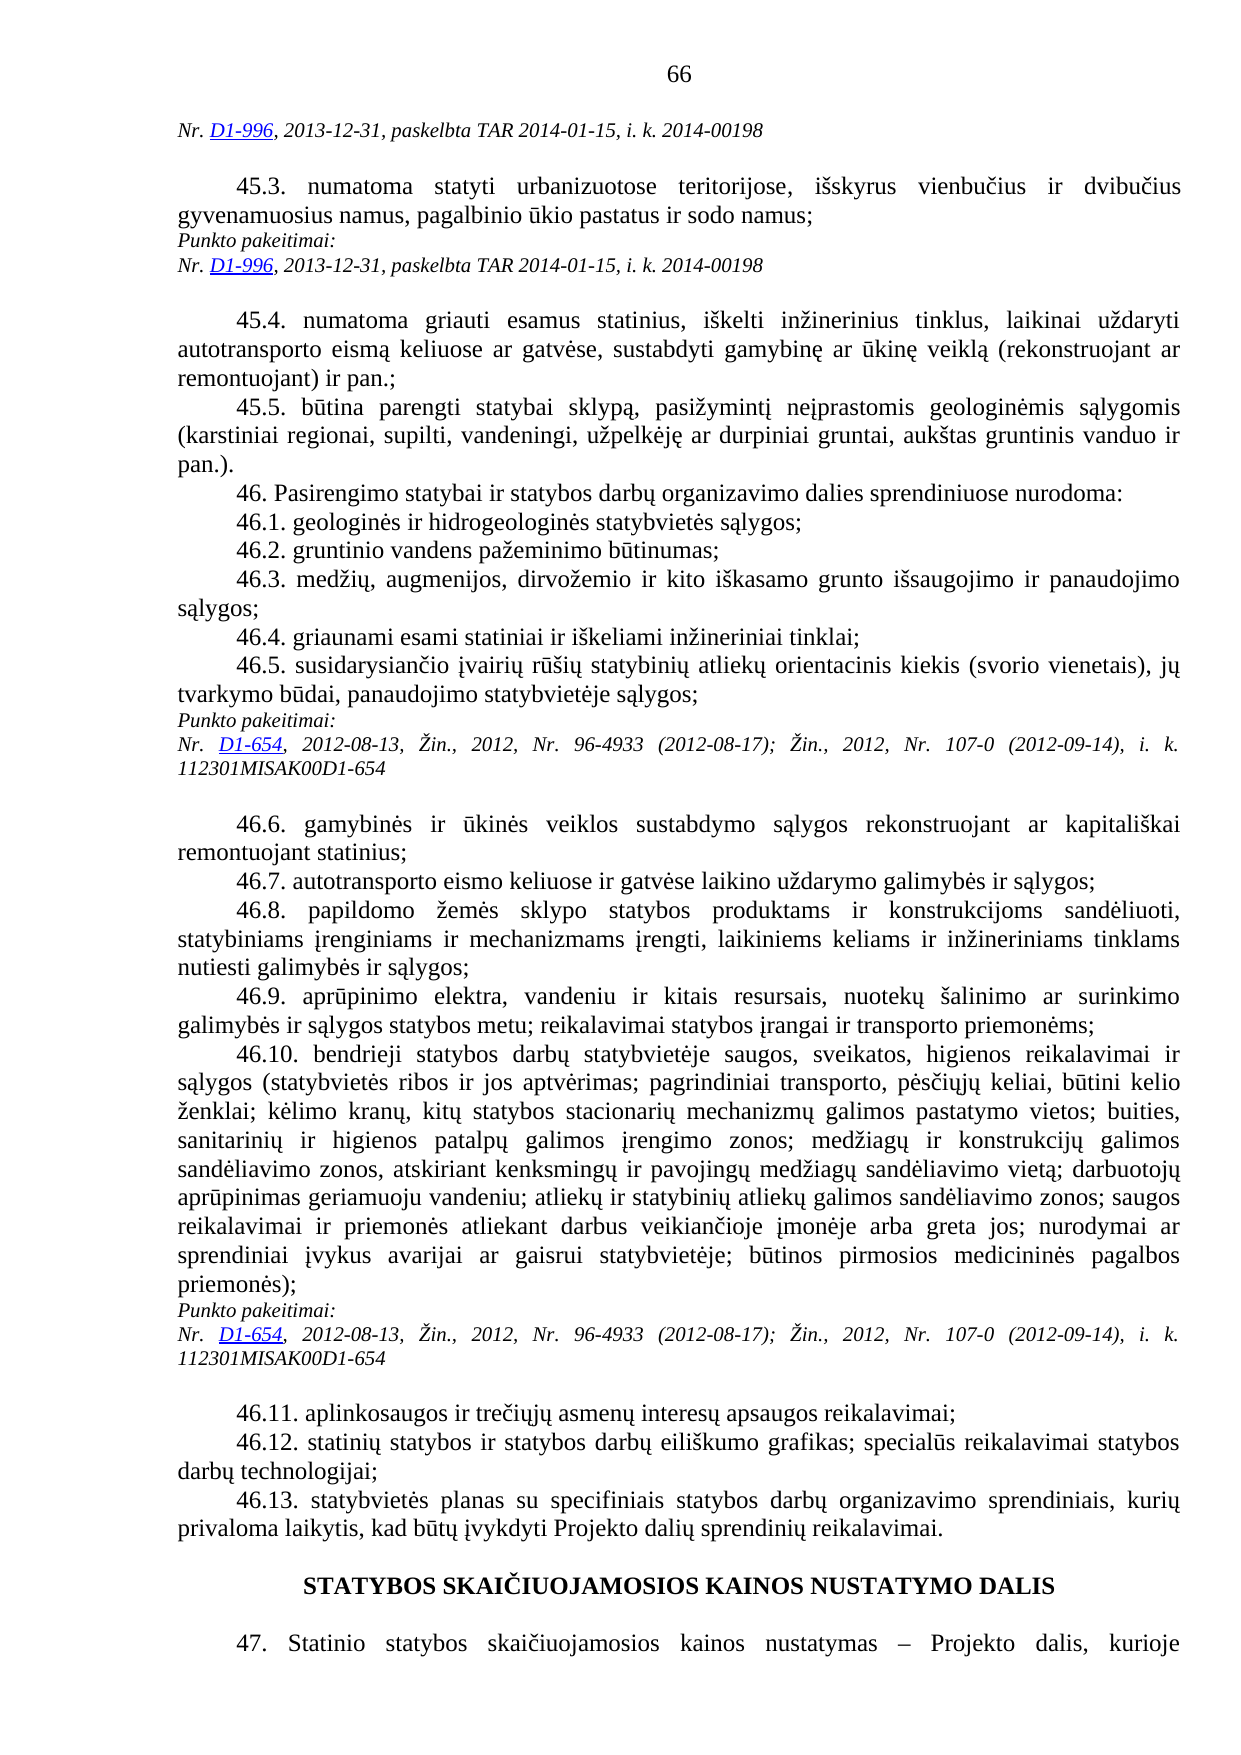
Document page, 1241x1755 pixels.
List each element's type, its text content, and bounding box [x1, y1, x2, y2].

text Punkto pakeitimai: [177, 1297, 1181, 1322]
text 46.3. medžių, augmenijos, dirvožemio ir kito iškasamo grunto išsaugojimo ir panaudojimo sąlygos; [177, 564, 1181, 622]
text 46.2. gruntinio vandens pažeminimo būtinumas; [177, 535, 1181, 564]
text 46.5. susidarysiančio įvairių rūšių statybinių atliekų orientacinis kiekis (svorio vienetais), jų tvarkymo būdai, panaudojimo statybvietėje sąlygos; [177, 650, 1181, 708]
text Nr. D1-996, 2013-12-31, paskelbta TAR 2014-01-15, i. k. 2014-00198 [177, 252, 1181, 277]
text 45.5. būtina parengti statybai sklypą, pasižymintį neįprastomis geologinėmis sąlygomis (karstiniai regionai, supilti, vandeningi, užpelkėję ar durpiniai gruntai, aukštas gruntinis vanduo ir pan.). [177, 392, 1181, 478]
text 46. Pasirengimo statybai ir statybos darbų organizavimo dalies sprendiniuose nurodoma: [177, 478, 1181, 507]
text STATYBOS SKAIČIUOJAMOSIOS KAINOS NUSTATYMO DALIS [177, 1571, 1181, 1600]
text 46.13. statybvietės planas su specifiniais statybos darbų organizavimo sprendiniais, kurių privaloma laikytis, kad būtų įvykdyti Projekto dalių sprendinių reikalavimai. [177, 1485, 1181, 1542]
text Punkto pakeitimai: [177, 708, 1181, 732]
text 46.12. statinių statybos ir statybos darbų eiliškumo grafikas; specialūs reikalavimai statybos darbų technologijai; [177, 1427, 1181, 1485]
text 46.8. papildomo žemės sklypo statybos produktams ir konstrukcijoms sandėliuoti, statybiniams įrenginiams ir mechanizmams įrengti, laikiniems keliams ir inžineriniams tinklams nutiesti galimybės ir sąlygos; [177, 895, 1181, 981]
text 46.6. gamybinės ir ūkinės veiklos sustabdymo sąlygos rekonstruojant ar kapitališkai remontuojant statinius; [177, 809, 1181, 866]
text 47. Statinio statybos skaičiuojamosios kainos nustatymas – Projekto dalis, kurioje [177, 1628, 1181, 1657]
text Nr. D1-654, 2012-08-13, Žin., 2012, Nr. 96-4933 (2012-08-17); Žin., 2012, Nr. 107-0 (2012-09-14), i. k. 112301MISAK00D1-654 [177, 732, 1181, 780]
text Nr. D1-996, 2013-12-31, paskelbta TAR 2014-01-15, i. k. 2014-00198 [177, 118, 1181, 142]
text 45.4. numatoma griauti esamus statinius, iškelti inžinerinius tinklus, laikinai uždaryti autotransporto eismą keliuose ar gatvėse, sustabdyti gamybinę ar ūkinę veiklą (rekonstruojant ar remontuojant) ir pan.; [177, 305, 1181, 392]
text Punkto pakeitimai: [177, 228, 1181, 252]
text 46.9. aprūpinimo elektra, vandeniu ir kitais resursais, nuotekų šalinimo ar surinkimo galimybės ir sąlygos statybos metu; reikalavimai statybos įrangai ir transporto priemonėms; [177, 981, 1181, 1039]
text 46.7. autotransporto eismo keliuose ir gatvėse laikino uždarymo galimybės ir sąlygos; [177, 866, 1181, 895]
text 46.1. geologinės ir hidrogeologinės statybvietės sąlygos; [177, 507, 1181, 535]
text 46.10. bendrieji statybos darbų statybvietėje saugos, sveikatos, higienos reikalavimai ir sąlygos (statybvietės ribos ir jos aptvėrimas; pagrindiniai transporto, pėsčiųjų keliai, būtini kelio ženklai; kėlimo kranų, kitų statybos stacionarių mechanizmų galimos pastatymo vietos; buities, sanitarinių ir higienos patalpų galimos įrengimo zonos; medžiagų ir konstrukcijų galimos sandėliavimo zonos, atskiriant kenksmingų ir pavojingų medžiagų sandėliavimo vietą; darbuotojų aprūpinimas geriamuoju vandeniu; atliekų ir statybinių atliekų galimos sandėliavimo zonos; saugos reikalavimai ir priemonės atliekant darbus veikiančioje įmonėje arba greta jos; nurodymai ar sprendiniai įvykus avarijai ar gaisrui statybvietėje; būtinos pirmosios medicininės pagalbos priemonės); [177, 1039, 1181, 1297]
text 46.4. griaunami esami statiniai ir iškeliami inžineriniai tinklai; [177, 622, 1181, 650]
text 45.3. numatoma statyti urbanizuotose teritorijose, išskyrus vienbučius ir dvibučius gyvenamuosius namus, pagalbinio ūkio pastatus ir sodo namus; [177, 171, 1181, 228]
text 46.11. aplinkosaugos ir trečiųjų asmenų interesų apsaugos reikalavimai; [177, 1398, 1181, 1427]
text Nr. D1-654, 2012-08-13, Žin., 2012, Nr. 96-4933 (2012-08-17); Žin., 2012, Nr. 107-0 (2012-09-14), i. k. 112301MISAK00D1-654 [177, 1322, 1181, 1370]
